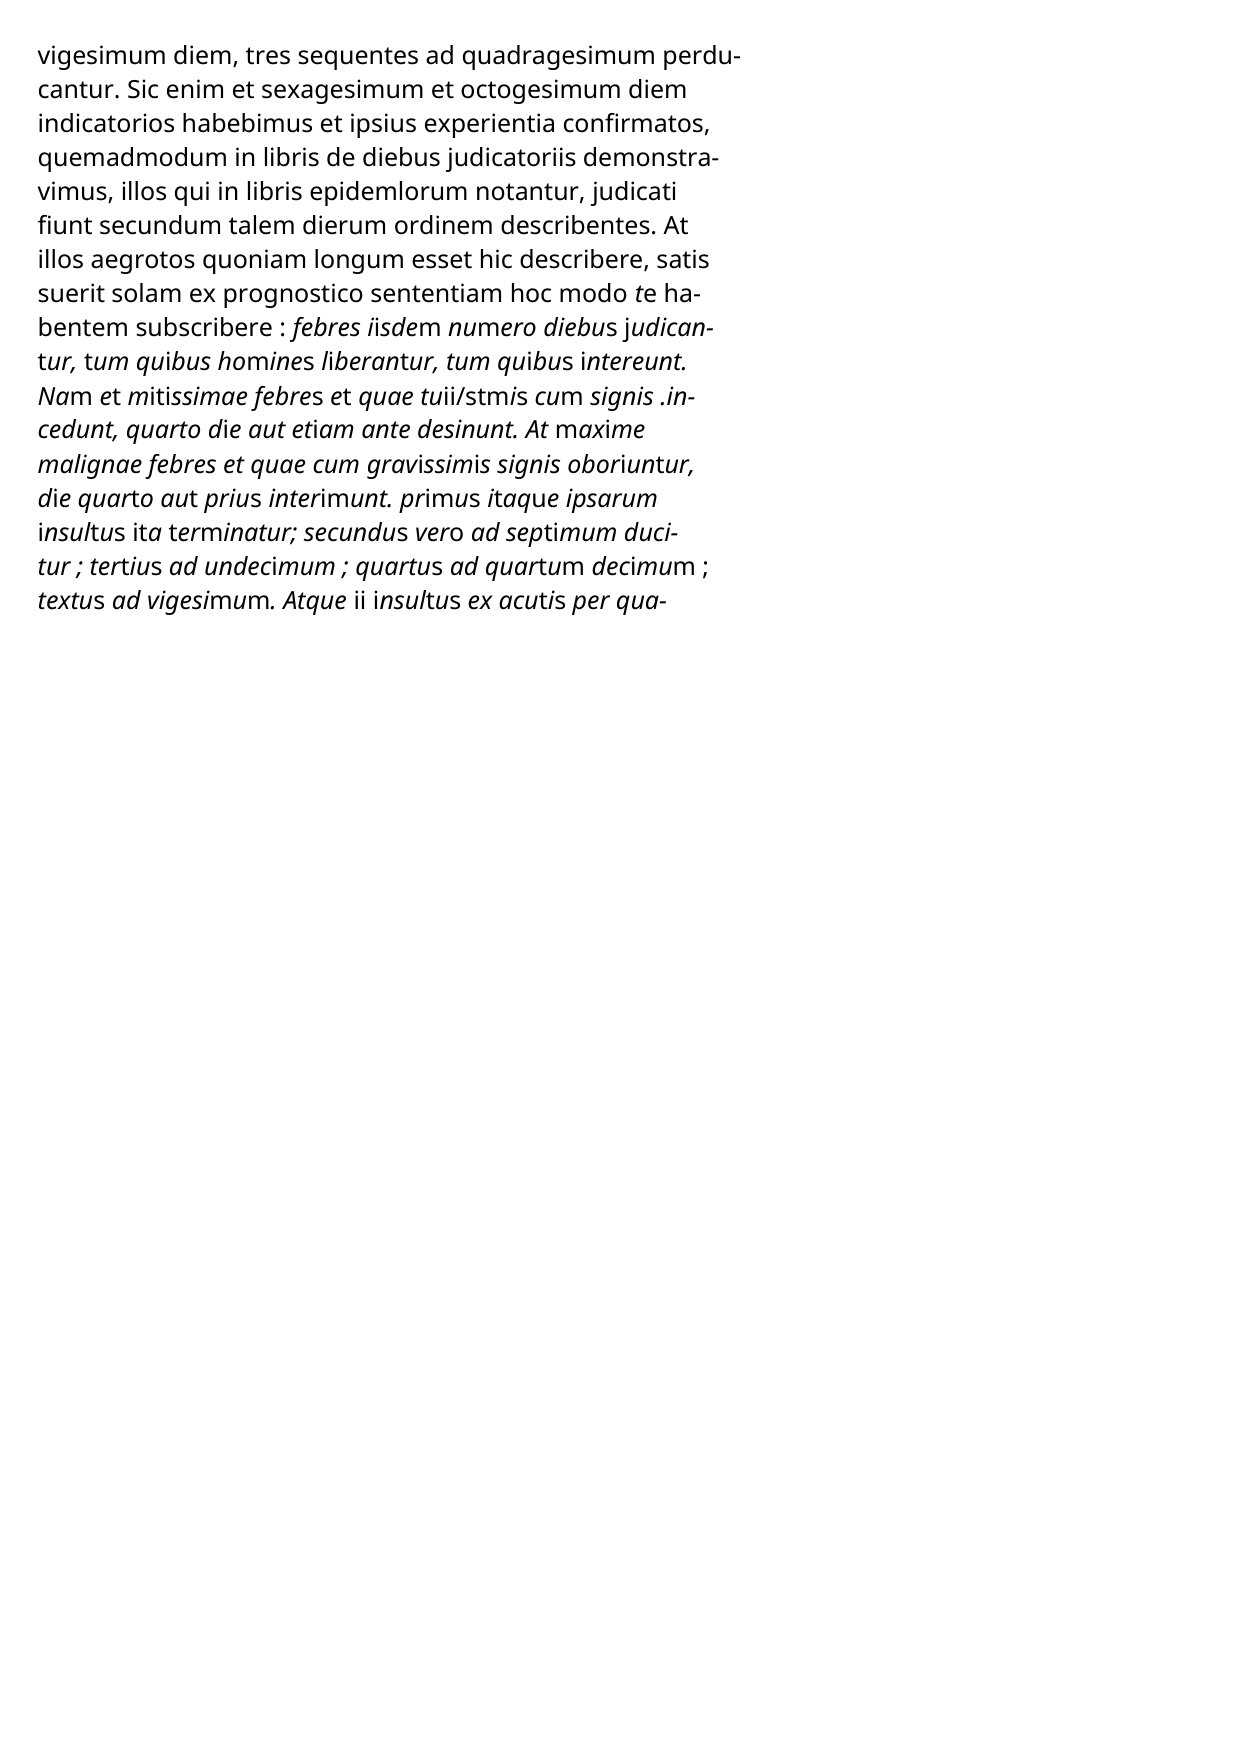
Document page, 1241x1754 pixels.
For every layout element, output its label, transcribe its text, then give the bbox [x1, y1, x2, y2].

text vigesimum diem, tres sequentes ad quadragesimum perdu- cantur. Sic enim et sexagesimum et octogesimum diem indicatorios habebimus et ipsius experientia confirmatos, quemadmodum in libris de diebus judicatoriis demonstra- vimus, illos qui in libris epidemlorum notantur, judicati fiunt secundum talem dierum ordinem describentes. At illos aegrotos quoniam longum esset hic describere, satis suerit solam ex prognostico sententiam hoc modo te ha- bentem subscribere : febres iisdem numero diebus judican- tur, tum quibus homines liberantur, tum quibus intereunt. Nam et mitissimae febres et quae tuii/stmis cum signis .in- cedunt, quarto die aut etiam ante desinunt. At maxime malignae febres et quae cum gravissimis signis oboriuntur, die quarto aut prius interimunt. primus itaque ipsarum insultus ita terminatur; secundus vero ad septimum duci- tur ; tertius ad undecimum ; quartus ad quartum decimum ; textus ad vigesimum. Atque ii insultus ex acutis per qua- [37, 37, 1203, 617]
